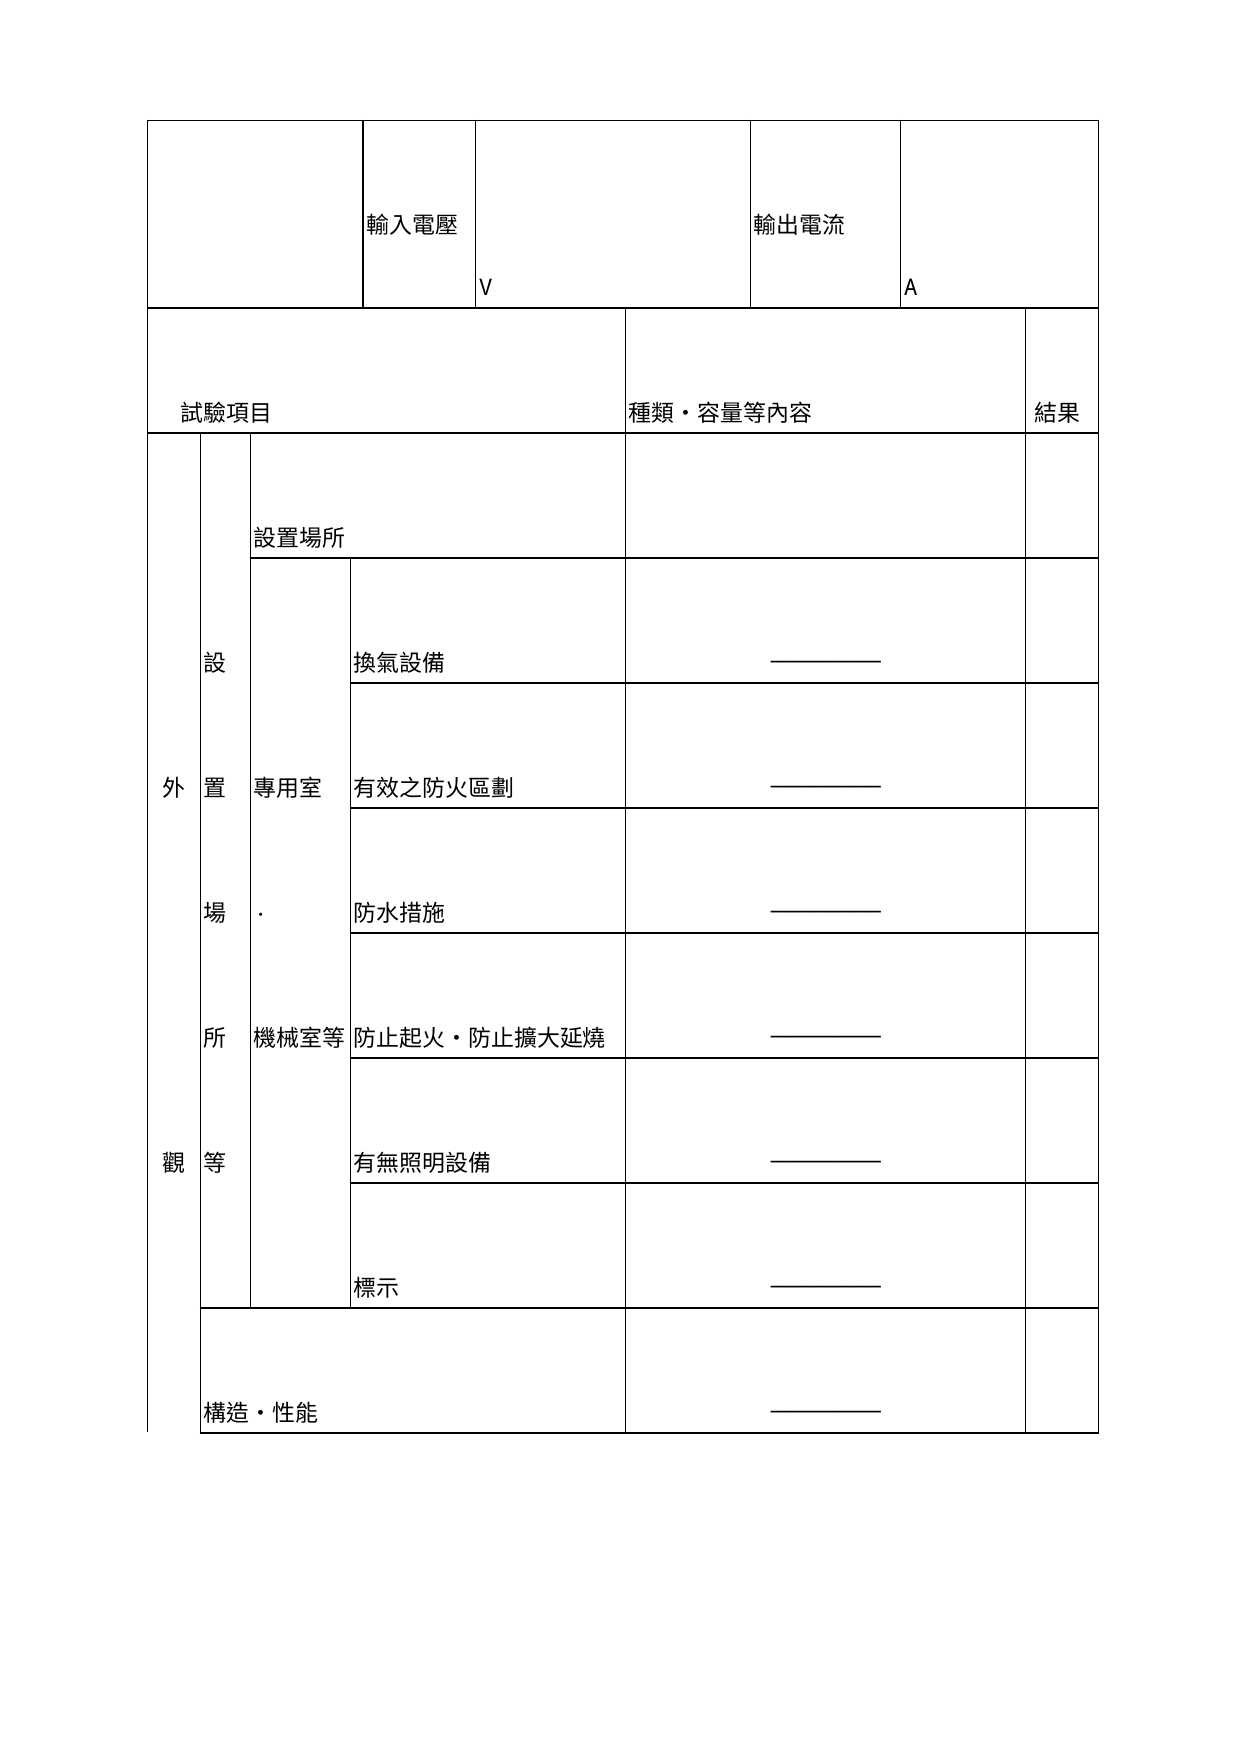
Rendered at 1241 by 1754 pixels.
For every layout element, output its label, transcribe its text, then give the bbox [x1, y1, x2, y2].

table_cell 輸入電壓 [364, 121, 475, 307]
table_cell 機械室等 [251, 932, 350, 1057]
table_cell 置 [201, 682, 250, 807]
table_cell 輸出電流 [751, 121, 900, 307]
table_cell ──────── [626, 1184, 1025, 1307]
table_cell [1026, 934, 1098, 1057]
table_cell 有效之防火區劃 [351, 684, 625, 807]
table_cell 設 [201, 557, 250, 682]
table_cell 試驗項目 [148, 309, 625, 432]
table_cell 外 [148, 682, 200, 807]
table_cell 場 [201, 807, 250, 932]
table_cell [251, 1057, 350, 1182]
table_cell [1026, 559, 1098, 682]
table_cell ──────── [626, 684, 1025, 807]
table_cell ──────── [626, 559, 1025, 682]
table_cell 種類‧容量等內容 [626, 309, 1025, 432]
table_cell [201, 1182, 250, 1307]
table_cell [148, 807, 200, 932]
table_cell A [901, 121, 1098, 307]
table_cell [626, 434, 1025, 557]
table_cell [148, 1182, 200, 1307]
table_cell [148, 1307, 200, 1432]
table_cell [1026, 684, 1098, 807]
table_cell [201, 434, 250, 557]
table_cell V [476, 121, 750, 307]
table_cell [148, 557, 200, 682]
table_cell 換氣設備 [351, 559, 625, 682]
table_cell 構造‧性能 [201, 1309, 625, 1432]
table_cell [148, 932, 200, 1057]
table_cell 結果 [1026, 309, 1098, 432]
table_cell [251, 559, 350, 682]
table_cell ──────── [626, 1309, 1025, 1432]
table_cell 觀 [148, 1057, 200, 1182]
table_cell 設置場所 [251, 434, 625, 557]
table_cell [1026, 434, 1098, 557]
table_cell ‧ [251, 807, 350, 932]
table_cell 防止起火‧防止擴大延燒 [351, 934, 625, 1057]
table_cell ──────── [626, 809, 1025, 932]
table_cell 標示 [351, 1184, 625, 1307]
table_cell 專用室 [251, 682, 350, 807]
table_cell [1026, 809, 1098, 932]
table_cell 有無照明設備 [351, 1059, 625, 1182]
table_cell 等 [201, 1057, 250, 1182]
table_cell ──────── [626, 1059, 1025, 1182]
table_cell ──────── [626, 934, 1025, 1057]
table_cell [1026, 1184, 1098, 1307]
table_cell [251, 1182, 350, 1307]
table_cell [148, 121, 362, 307]
table_cell [1026, 1309, 1098, 1432]
table_cell 所 [201, 932, 250, 1057]
table_cell [148, 434, 200, 557]
table_cell 防水措施 [351, 809, 625, 932]
table_cell [1026, 1059, 1098, 1182]
